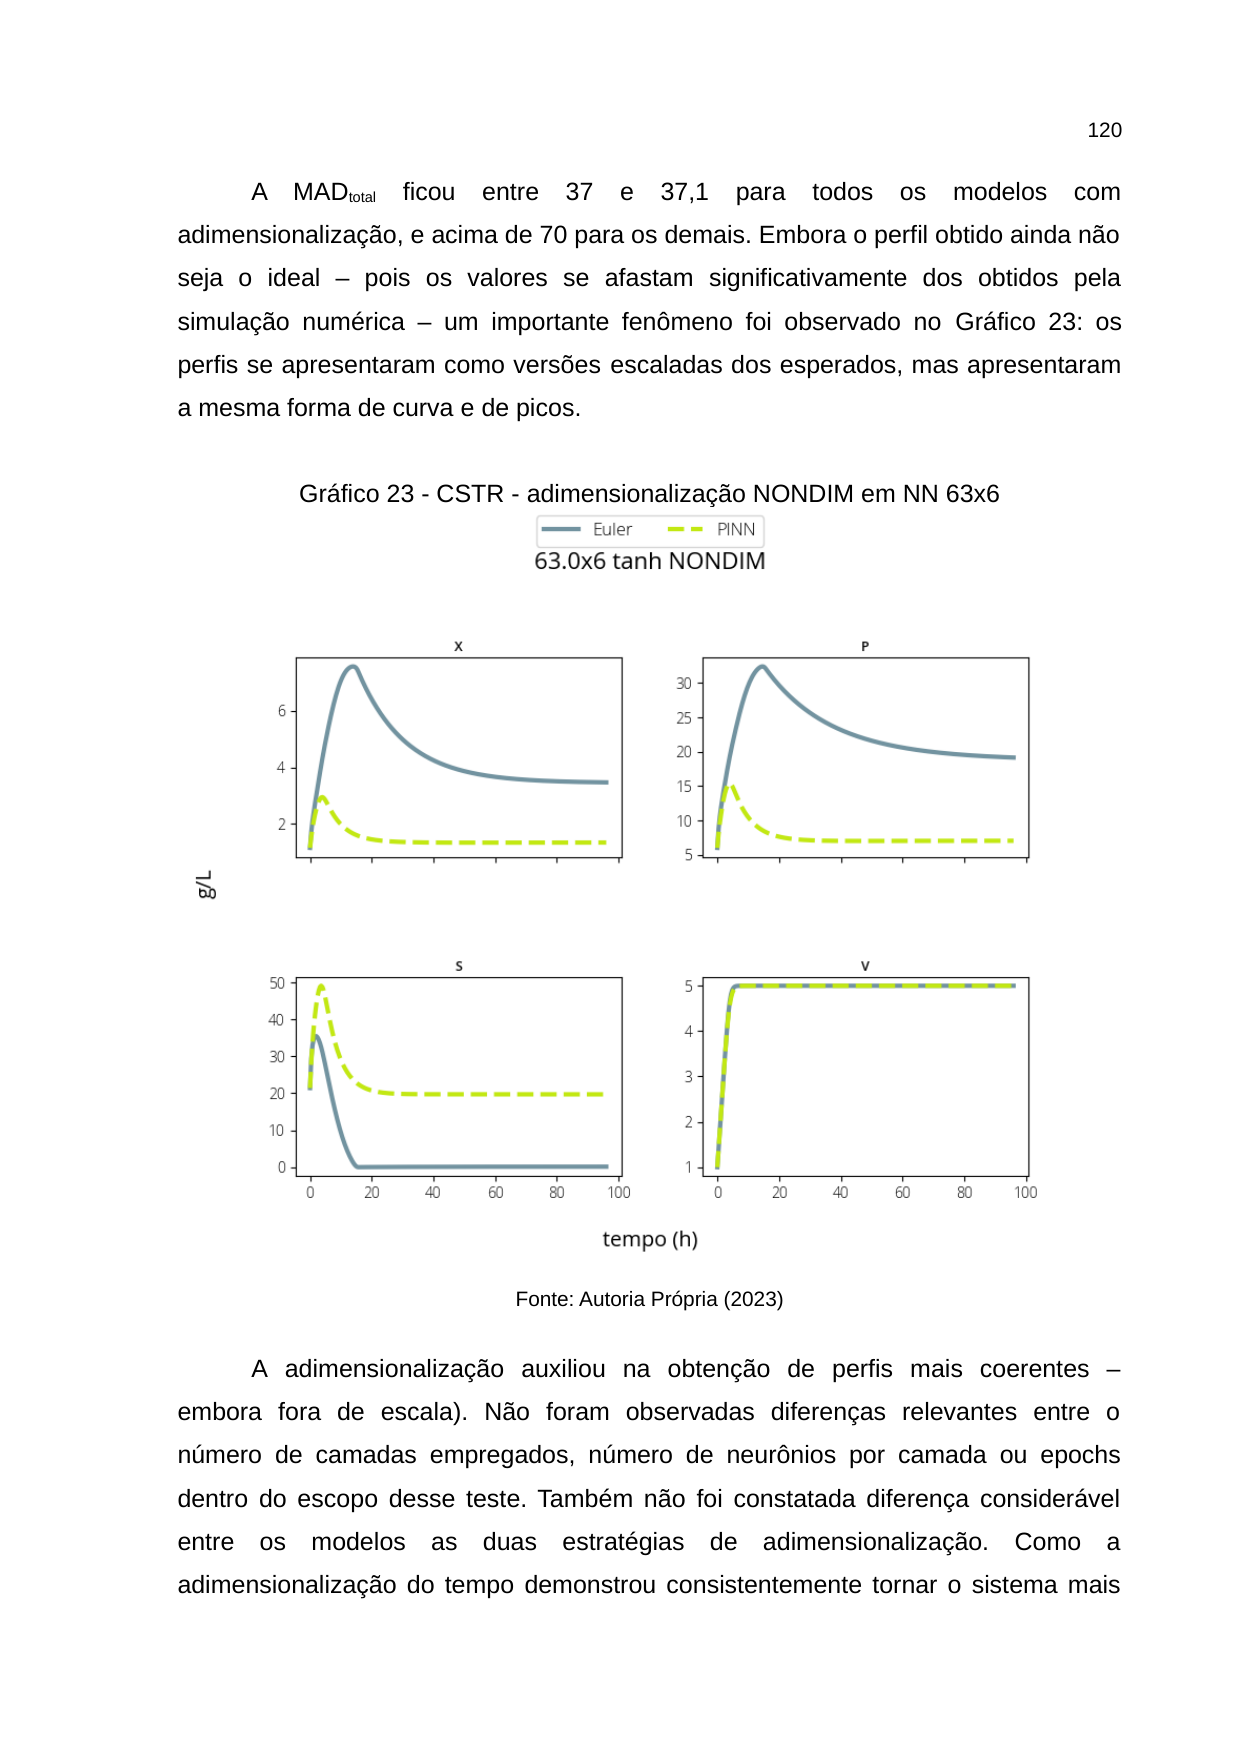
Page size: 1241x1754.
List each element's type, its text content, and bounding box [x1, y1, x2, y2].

text A adimensionalização auxiliou na obtenção de perfis mais coerentes – embora fora de escala). Não foram observadas diferenças relevantes entre o número de camadas empregados, número de neurônios por camada ou epochs dentro do escopo desse teste. Também não foi constatada diferença considerável entre os modelos as duas estratégias de adimensionalização. Como a adimensionalização do tempo demonstrou consistentemente tornar o sistema mais [177, 1354, 1122, 1598]
text Gráfico 23 - CSTR - adimensionalização NONDIM em NN 63x6 [177, 479, 1122, 507]
text A MADtotal ficou entre 37 e 37,1 para todos os modelos com adimensionalização, e acima de 70 para os demais. Embora o perfil obtido ainda não seja o ideal – pois os valores se afastam significativamente dos obtidos pela simulação numérica – um importante fenômeno foi observado no Gráfico 23: os perfis se apresentaram como versões escaladas dos esperados, mas apresentaram a mesma forma de curva e de picos. [177, 177, 1122, 421]
picture [177, 507, 1123, 1259]
text Fonte: Autoria Própria (2023) [177, 1287, 1122, 1311]
